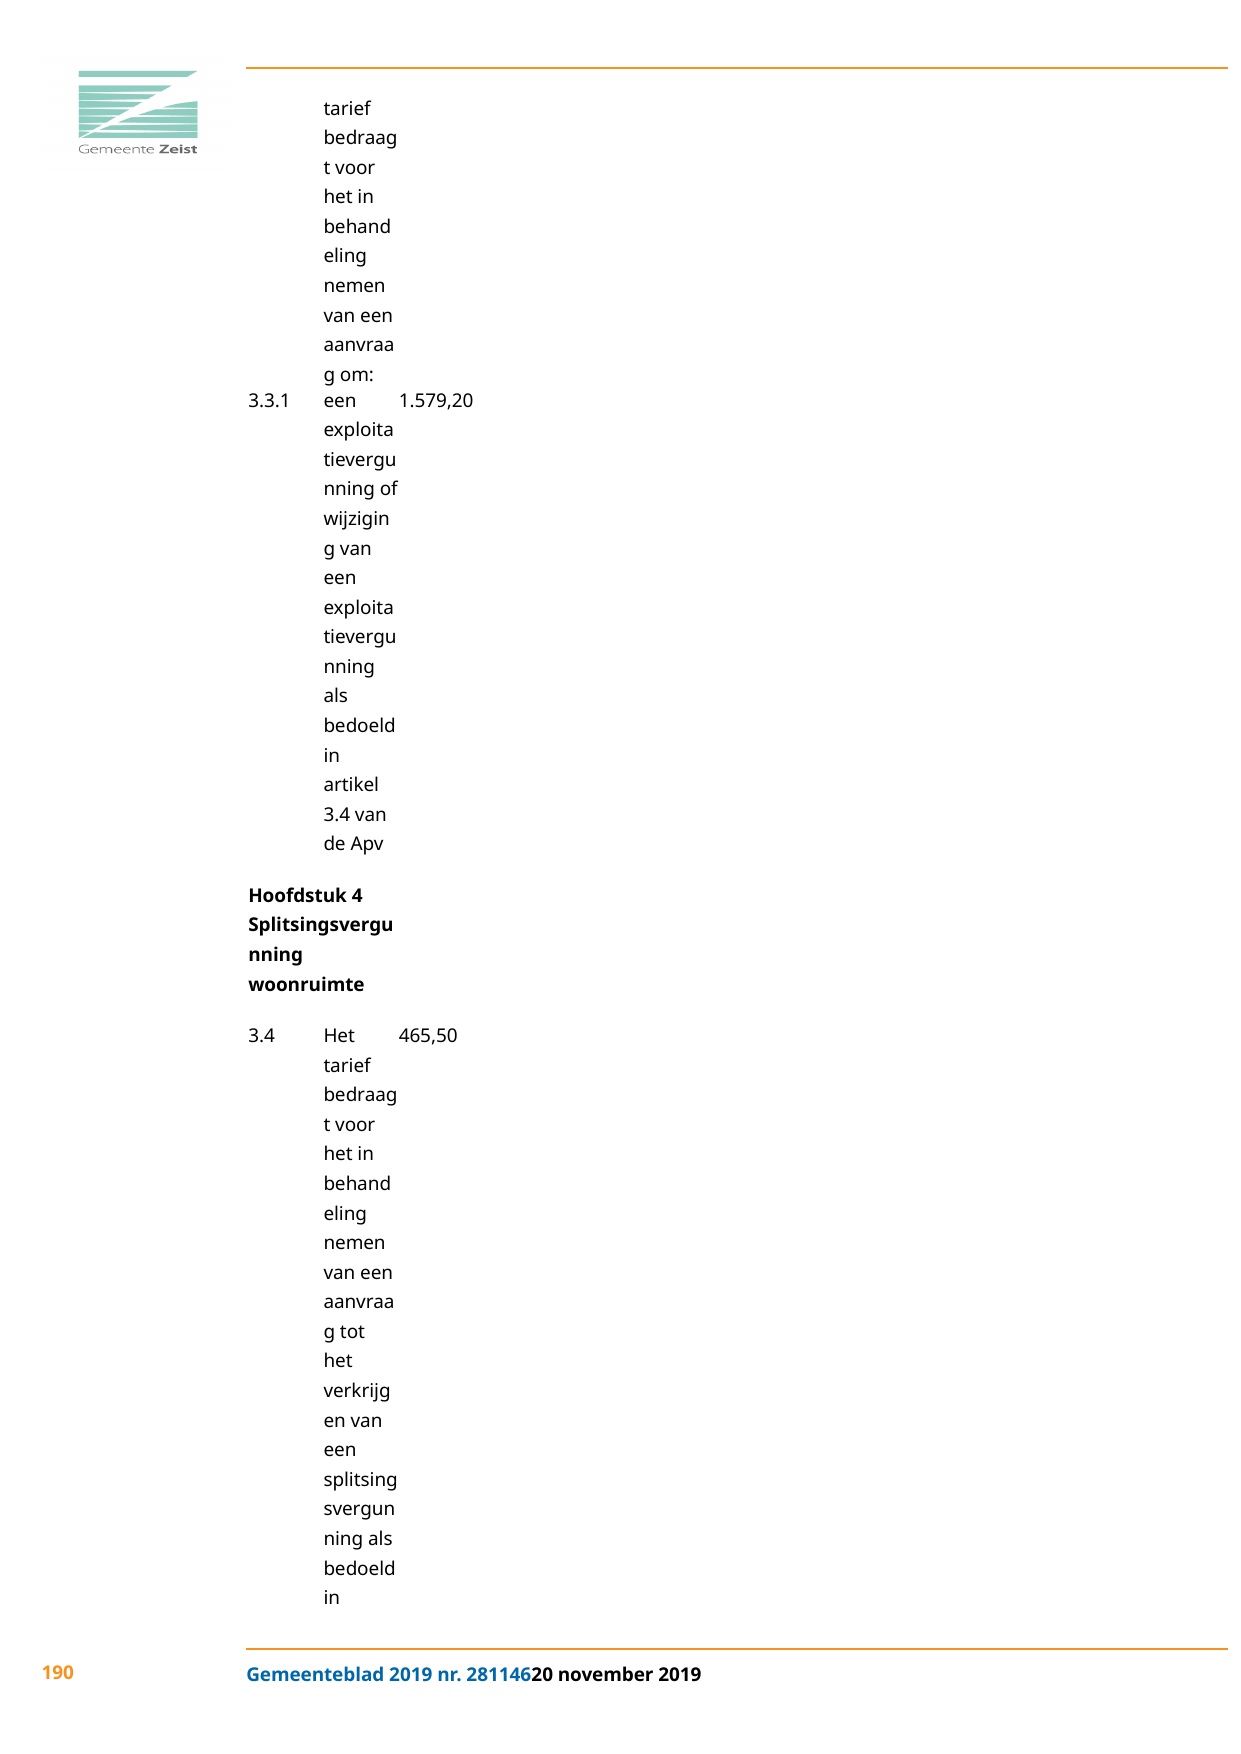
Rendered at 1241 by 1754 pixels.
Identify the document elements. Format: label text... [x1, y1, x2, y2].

table_cell een exploitatievergunning of wijziging van een exploitatievergunning als bedoeld in artikel 3.4 van de Apv [323, 387, 398, 856]
picture [41, 47, 231, 172]
table_cell [323, 996, 398, 1022]
table_cell 3.4 [248, 1022, 323, 1610]
table_cell Hoofdstuk 4 Splitsingsvergunning woonruimte [248, 882, 398, 996]
table_cell 1.579,20 [399, 387, 474, 856]
table_cell [399, 95, 474, 387]
table_cell Het tarief bedraagt voor het in behandeling nemen van een aanvraag tot het verkrijgen van een splitsingsvergunning als bedoeld in [323, 1022, 398, 1610]
table_cell [399, 856, 474, 882]
table_cell 465,50 [399, 1022, 474, 1610]
table_cell [248, 856, 323, 882]
table_cell [323, 856, 398, 882]
table_cell [248, 996, 323, 1022]
table_cell tarief bedraagt voor het in behandeling nemen van een aanvraag om: [323, 95, 398, 387]
table_cell [248, 95, 323, 387]
table_cell 3.3.1 [248, 387, 323, 856]
table_cell [399, 996, 474, 1022]
